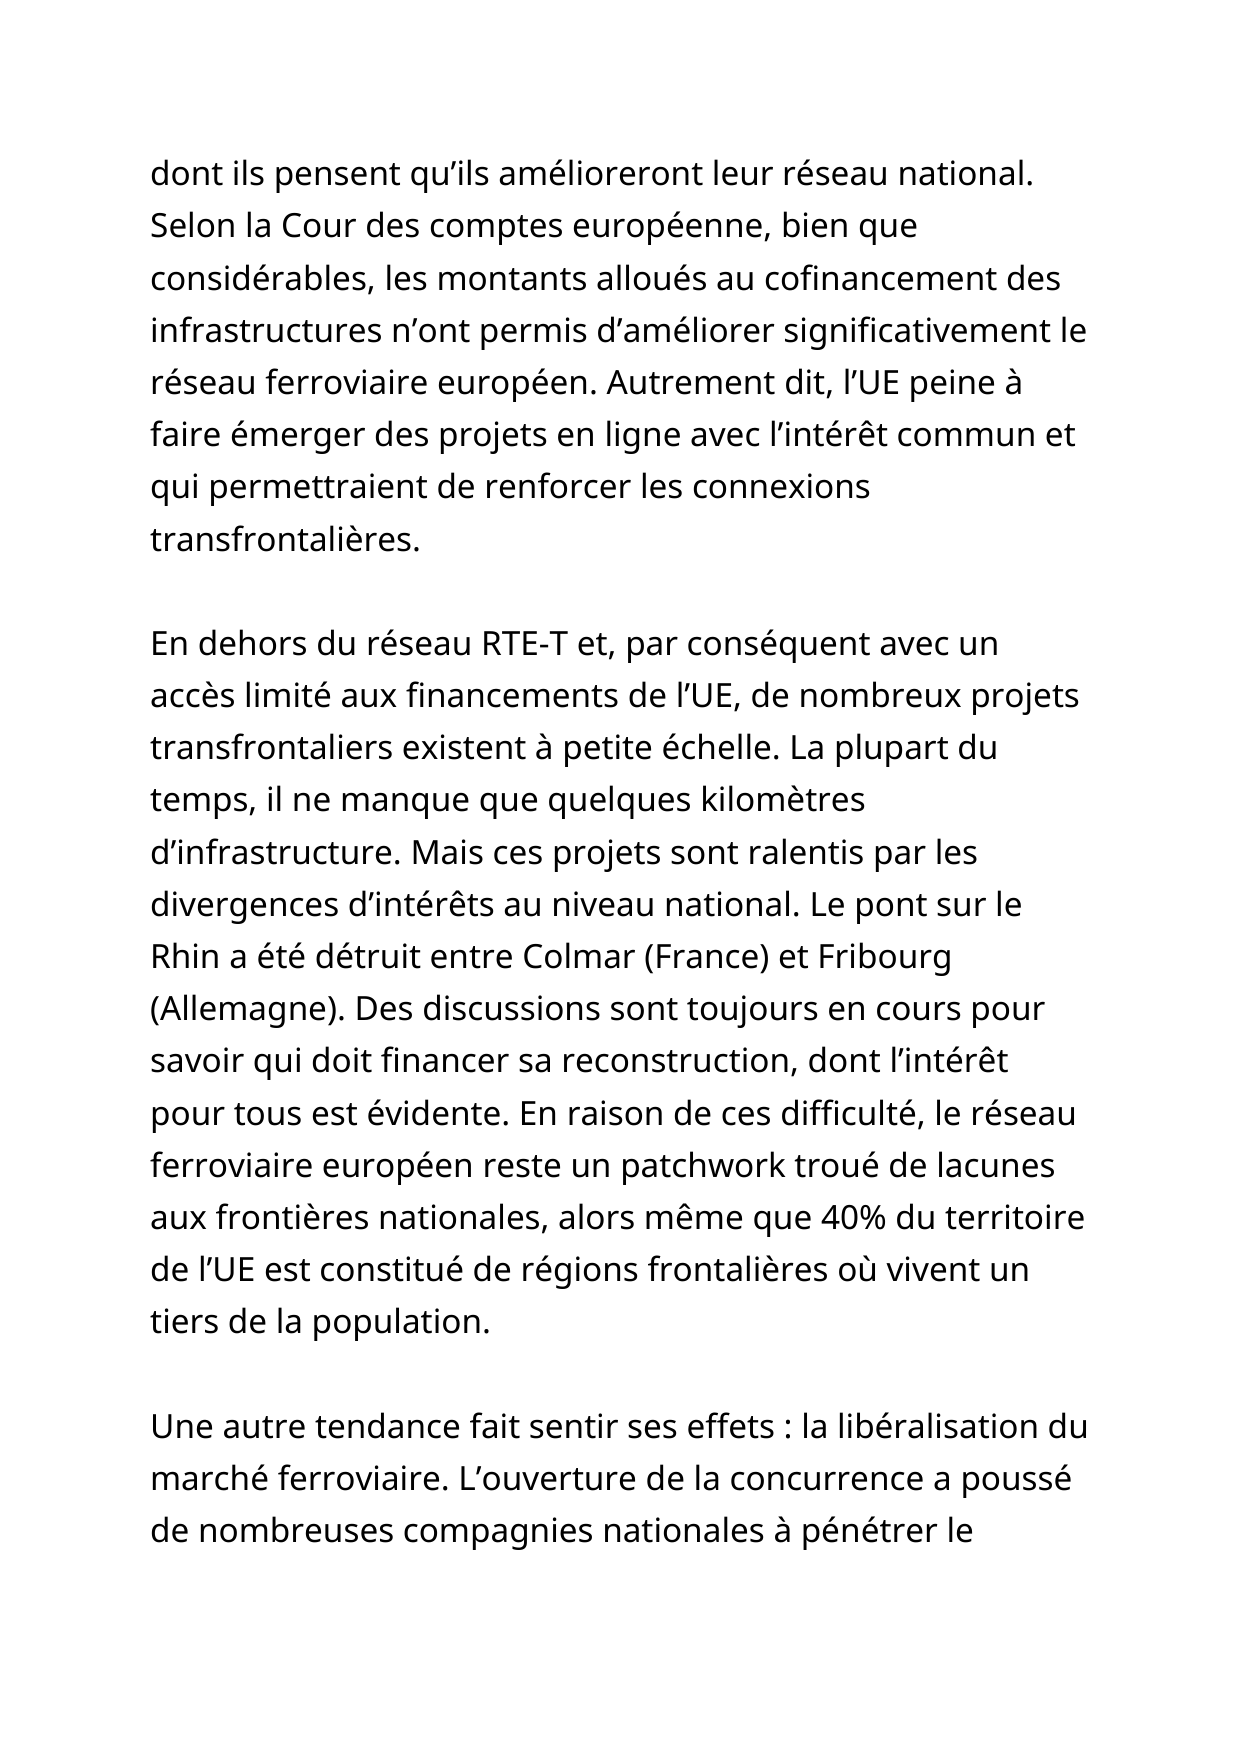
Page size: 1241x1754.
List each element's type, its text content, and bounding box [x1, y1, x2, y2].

text Une autre tendance fait sentir ses effets : la libéralisation du marché ferroviaire. L’ouverture de la concurrence a poussé de nombreuses compagnies nationales à pénétrer le [150, 1402, 1090, 1552]
text dont ils pensent qu’ils amélioreront leur réseau national. Selon la Cour des comptes européenne, bien que considérables, les montants alloués au cofinancement des infrastructures n’ont permis d’améliorer significativement le réseau ferroviaire européen. Autrement dit, l’UE peine à faire émerger des projets en ligne avec l’intérêt commun et qui permettraient de renforcer les connexions transfrontalières. [150, 150, 1090, 561]
text En dehors du réseau RTE-T et, par conséquent avec un accès limité aux financements de l’UE, de nombreux projets transfrontaliers existent à petite échelle. La plupart du temps, il ne manque que quelques kilomètres d’infrastructure. Mais ces projets sont ralentis par les divergences d’intérêts au niveau national. Le pont sur le Rhin a été détruit entre Colmar (France) et Fribourg (Allemagne). Des discussions sont toujours en cours pour savoir qui doit financer sa reconstruction, dont l’intérêt pour tous est évidente. En raison de ces difficulté, le réseau ferroviaire européen reste un patchwork troué de lacunes aux frontières nationales, alors même que 40% du territoire de l’UE est constitué de régions frontalières où vivent un tiers de la population. [150, 620, 1090, 1343]
